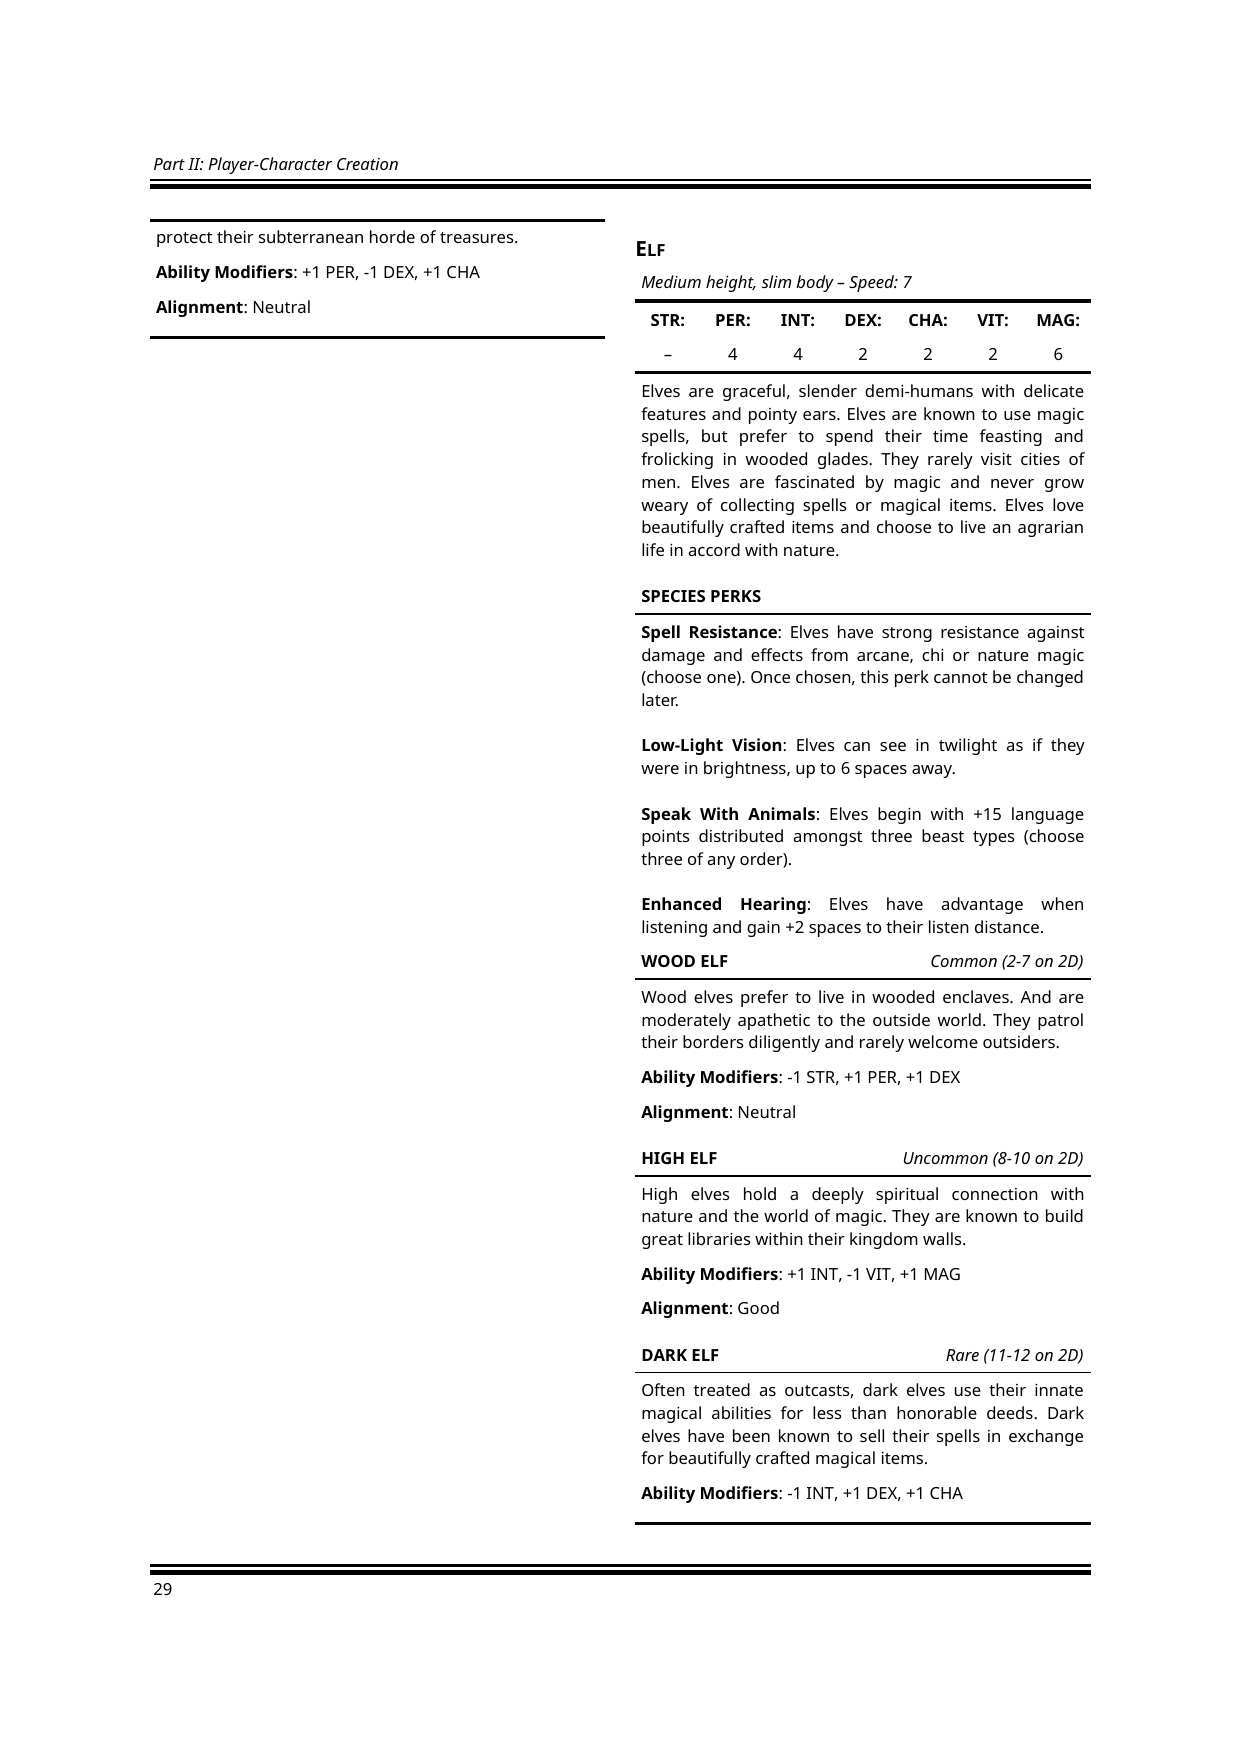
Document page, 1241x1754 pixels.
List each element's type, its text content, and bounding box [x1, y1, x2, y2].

table_header Common (2-7 on 2D) [863, 944, 1091, 978]
table_header Wood Elf [635, 944, 863, 978]
table_cell Spell Resistance: Elves have strong resistance against damage and effects from arcane, chi or nature magic (choose one). Once chosen, this perk cannot be changed later. Low-Light Vision: Elves can see in twilight as if they were in brightness, up to 6 spaces away. Speak With Animals: Elves begin with +15 language points distributed amongst three beast types (choose three of any order). Enhanced Hearing: Elves have advantage when listening and gain +2 spaces to their listen distance. [635, 615, 1091, 944]
table_cell 4 [700, 337, 765, 371]
table_cell High elves hold a deeply spiritual connection with nature and the world of magic. They are known to build great libraries within their kingdom walls. Ability Modifiers: +1 INT, -1 VIT, +1 MAG Alignment: Good [635, 1177, 1091, 1337]
table_cell 2 [895, 337, 960, 371]
table_cell INT: [765, 303, 830, 337]
table_cell protect their subterranean horde of treasures. Ability Modifiers: +1 PER, -1 DEX, +1 CHA Alignment: Neutral [150, 222, 605, 336]
table_cell PER: [700, 303, 765, 337]
table_cell 4 [765, 337, 830, 371]
text Elf [635, 234, 1091, 262]
table_header Rare (11-12 on 2D) [851, 1338, 1091, 1372]
table_cell MAG: [1025, 303, 1091, 337]
table_cell CHA: [895, 303, 960, 337]
table_cell 6 [1025, 337, 1091, 371]
table_cell VIT: [960, 303, 1025, 337]
table_cell Wood elves prefer to live in wooded enclaves. And are moderately apathetic to the outside world. They patrol their borders diligently and rarely welcome outsiders. Ability Modifiers: -1 STR, +1 PER, +1 DEX Alignment: Neutral [635, 980, 1091, 1141]
table_header Uncommon (8-10 on 2D) [879, 1141, 1091, 1175]
table_cell DEX: [830, 303, 895, 337]
table_cell Elves are graceful, slender demi-humans with delicate features and pointy ears. Elves are known to use magic spells, but prefer to spend their time feasting and frolicking in wooded glades. They rarely visit cities of men. Elves are fascinated by magic and never grow weary of collecting spells or magical items. Elves love beautifully crafted items and choose to live an agrarian life in accord with nature. [635, 374, 1091, 579]
table_cell STR: [635, 303, 700, 337]
table_header High Elf [635, 1141, 879, 1175]
table_header Medium height, slim body – Speed: 7 [635, 265, 1091, 299]
table_cell Often treated as outcasts, dark elves use their innate magical abilities for less than honorable deeds. Dark elves have been known to sell their spells in exchange for beautifully crafted magical items. Ability Modifiers: -1 INT, +1 DEX, +1 CHA [635, 1373, 1091, 1522]
table_cell 2 [960, 337, 1025, 371]
table_cell 2 [830, 337, 895, 371]
table_header Species Perks [635, 579, 1091, 613]
table_cell – [635, 337, 700, 371]
table_header Dark Elf [635, 1338, 851, 1372]
